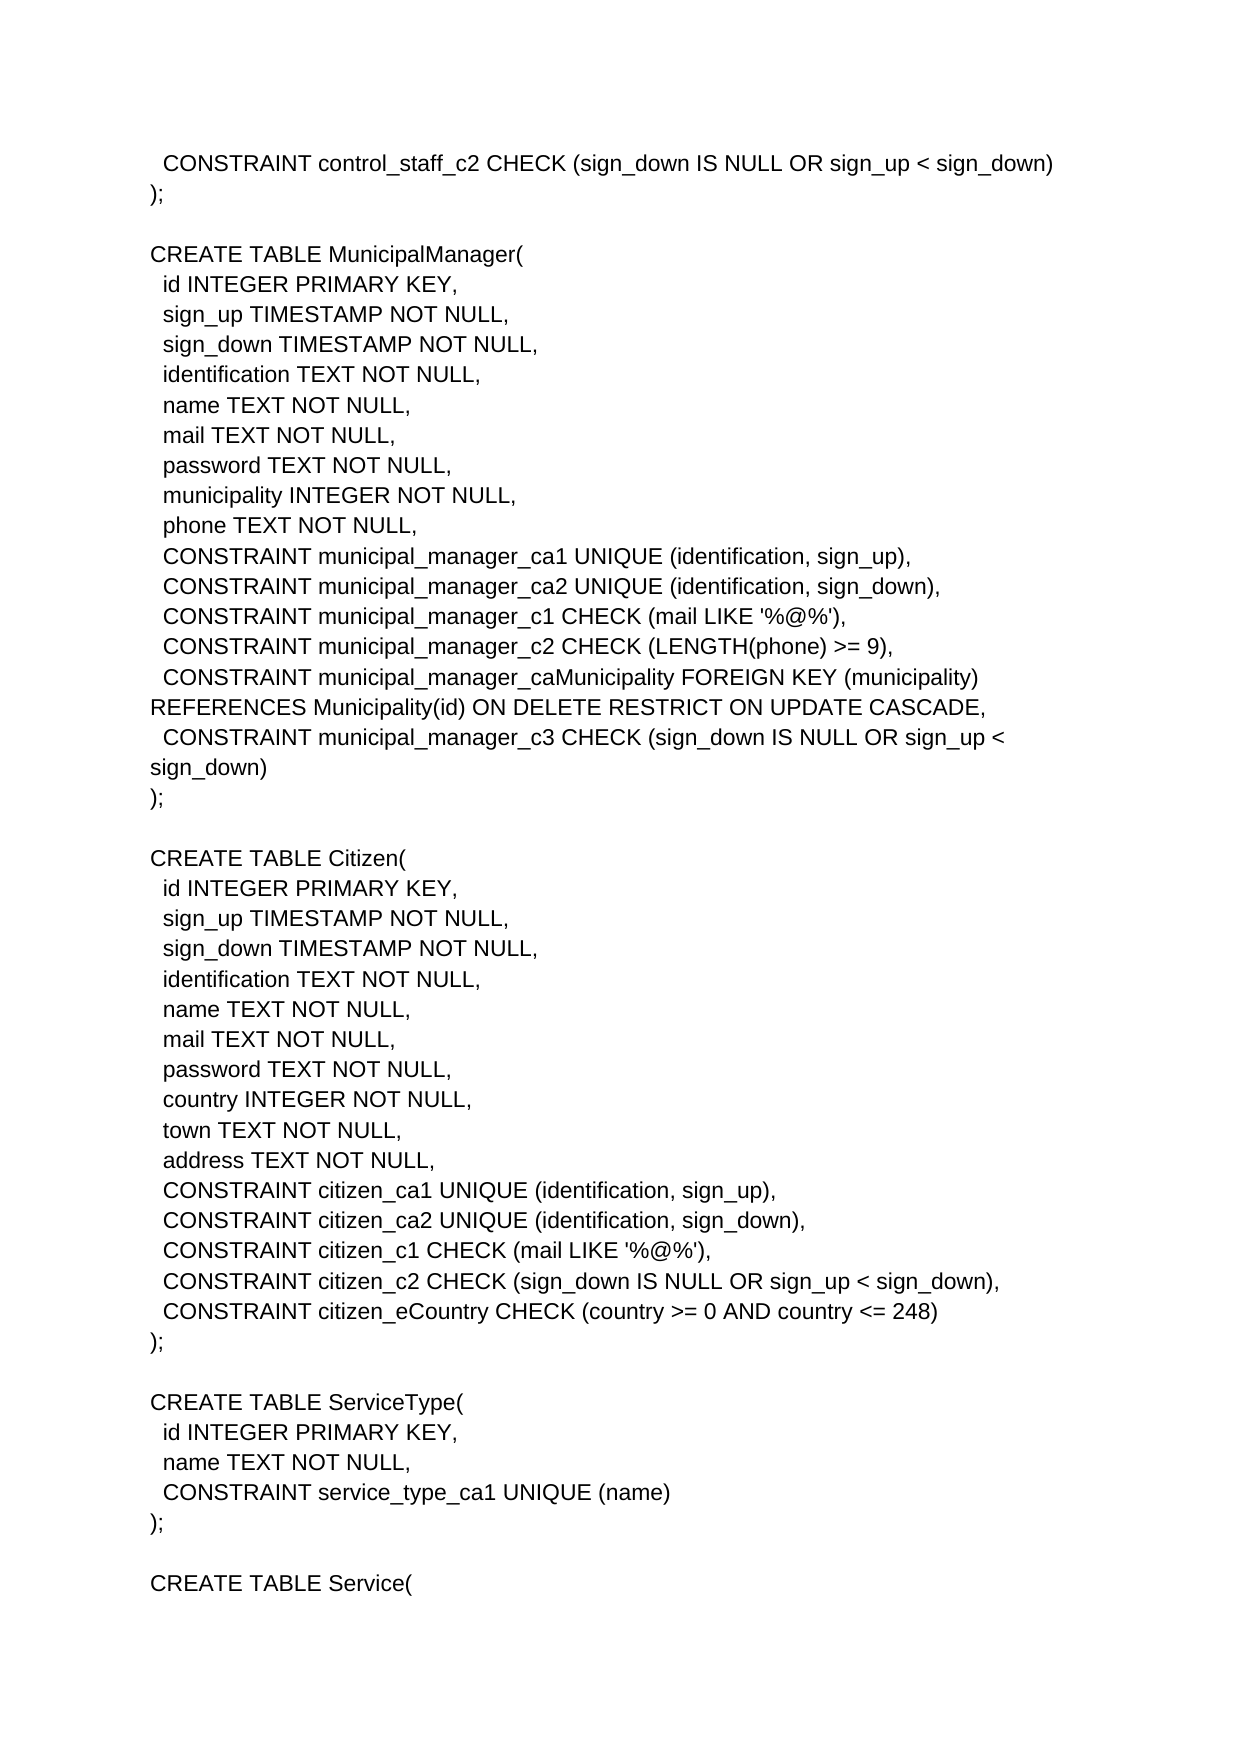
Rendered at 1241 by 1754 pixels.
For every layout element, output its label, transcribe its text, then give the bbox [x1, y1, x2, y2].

text id INTEGER PRIMARY KEY, [150, 271, 1090, 297]
text ); [150, 1328, 1090, 1354]
text password TEXT NOT NULL, [150, 452, 1090, 478]
text sign_down TIMESTAMP NOT NULL, [150, 331, 1090, 358]
text sign_up TIMESTAMP NOT NULL, [150, 905, 1090, 932]
text town TEXT NOT NULL, [150, 1117, 1090, 1143]
text name TEXT NOT NULL, [150, 996, 1090, 1022]
text mail TEXT NOT NULL, [150, 1026, 1090, 1052]
text password TEXT NOT NULL, [150, 1056, 1090, 1083]
text CONSTRAINT citizen_eCountry CHECK (country >= 0 AND country <= 248) [150, 1298, 1090, 1324]
text CONSTRAINT municipal_manager_c1 CHECK (mail LIKE '%@%'), [150, 603, 1090, 629]
text address TEXT NOT NULL, [150, 1147, 1090, 1173]
text CONSTRAINT municipal_manager_ca2 UNIQUE (identification, sign_down), [150, 573, 1090, 599]
text CONSTRAINT municipal_manager_c2 CHECK (LENGTH(phone) >= 9), [150, 633, 1090, 660]
text country INTEGER NOT NULL, [150, 1086, 1090, 1113]
text id INTEGER PRIMARY KEY, [150, 875, 1090, 901]
text name TEXT NOT NULL, [150, 392, 1090, 418]
text CONSTRAINT citizen_c2 CHECK (sign_down IS NULL OR sign_up < sign_down), [150, 1268, 1090, 1294]
text CONSTRAINT service_type_ca1 UNIQUE (name) [150, 1479, 1090, 1506]
text CREATE TABLE Citizen( [150, 845, 1090, 871]
text CREATE TABLE ServiceType( [150, 1388, 1090, 1415]
text CREATE TABLE MunicipalManager( [150, 241, 1090, 267]
text CONSTRAINT municipal_manager_c3 CHECK (sign_down IS NULL OR sign_up < sign_down) [150, 724, 1090, 781]
text ); [150, 180, 1090, 207]
text CONSTRAINT citizen_ca1 UNIQUE (identification, sign_up), [150, 1177, 1090, 1203]
text CREATE TABLE Service( [150, 1570, 1090, 1596]
text CONSTRAINT municipal_manager_ca1 UNIQUE (identification, sign_up), [150, 543, 1090, 569]
text ); [150, 784, 1090, 811]
text CONSTRAINT citizen_c1 CHECK (mail LIKE '%@%'), [150, 1237, 1090, 1264]
text phone TEXT NOT NULL, [150, 512, 1090, 539]
text sign_down TIMESTAMP NOT NULL, [150, 935, 1090, 962]
text mail TEXT NOT NULL, [150, 422, 1090, 448]
text sign_up TIMESTAMP NOT NULL, [150, 301, 1090, 327]
text CONSTRAINT control_staff_c2 CHECK (sign_down IS NULL OR sign_up < sign_down) [150, 150, 1090, 176]
text CONSTRAINT citizen_ca2 UNIQUE (identification, sign_down), [150, 1207, 1090, 1234]
text identification TEXT NOT NULL, [150, 966, 1090, 992]
text name TEXT NOT NULL, [150, 1449, 1090, 1475]
text CONSTRAINT municipal_manager_caMunicipality FOREIGN KEY (municipality) REFERENCES Municipality(id) ON DELETE RESTRICT ON UPDATE CASCADE, [150, 663, 1090, 720]
text municipality INTEGER NOT NULL, [150, 482, 1090, 509]
text identification TEXT NOT NULL, [150, 361, 1090, 388]
text ); [150, 1509, 1090, 1536]
text id INTEGER PRIMARY KEY, [150, 1419, 1090, 1445]
